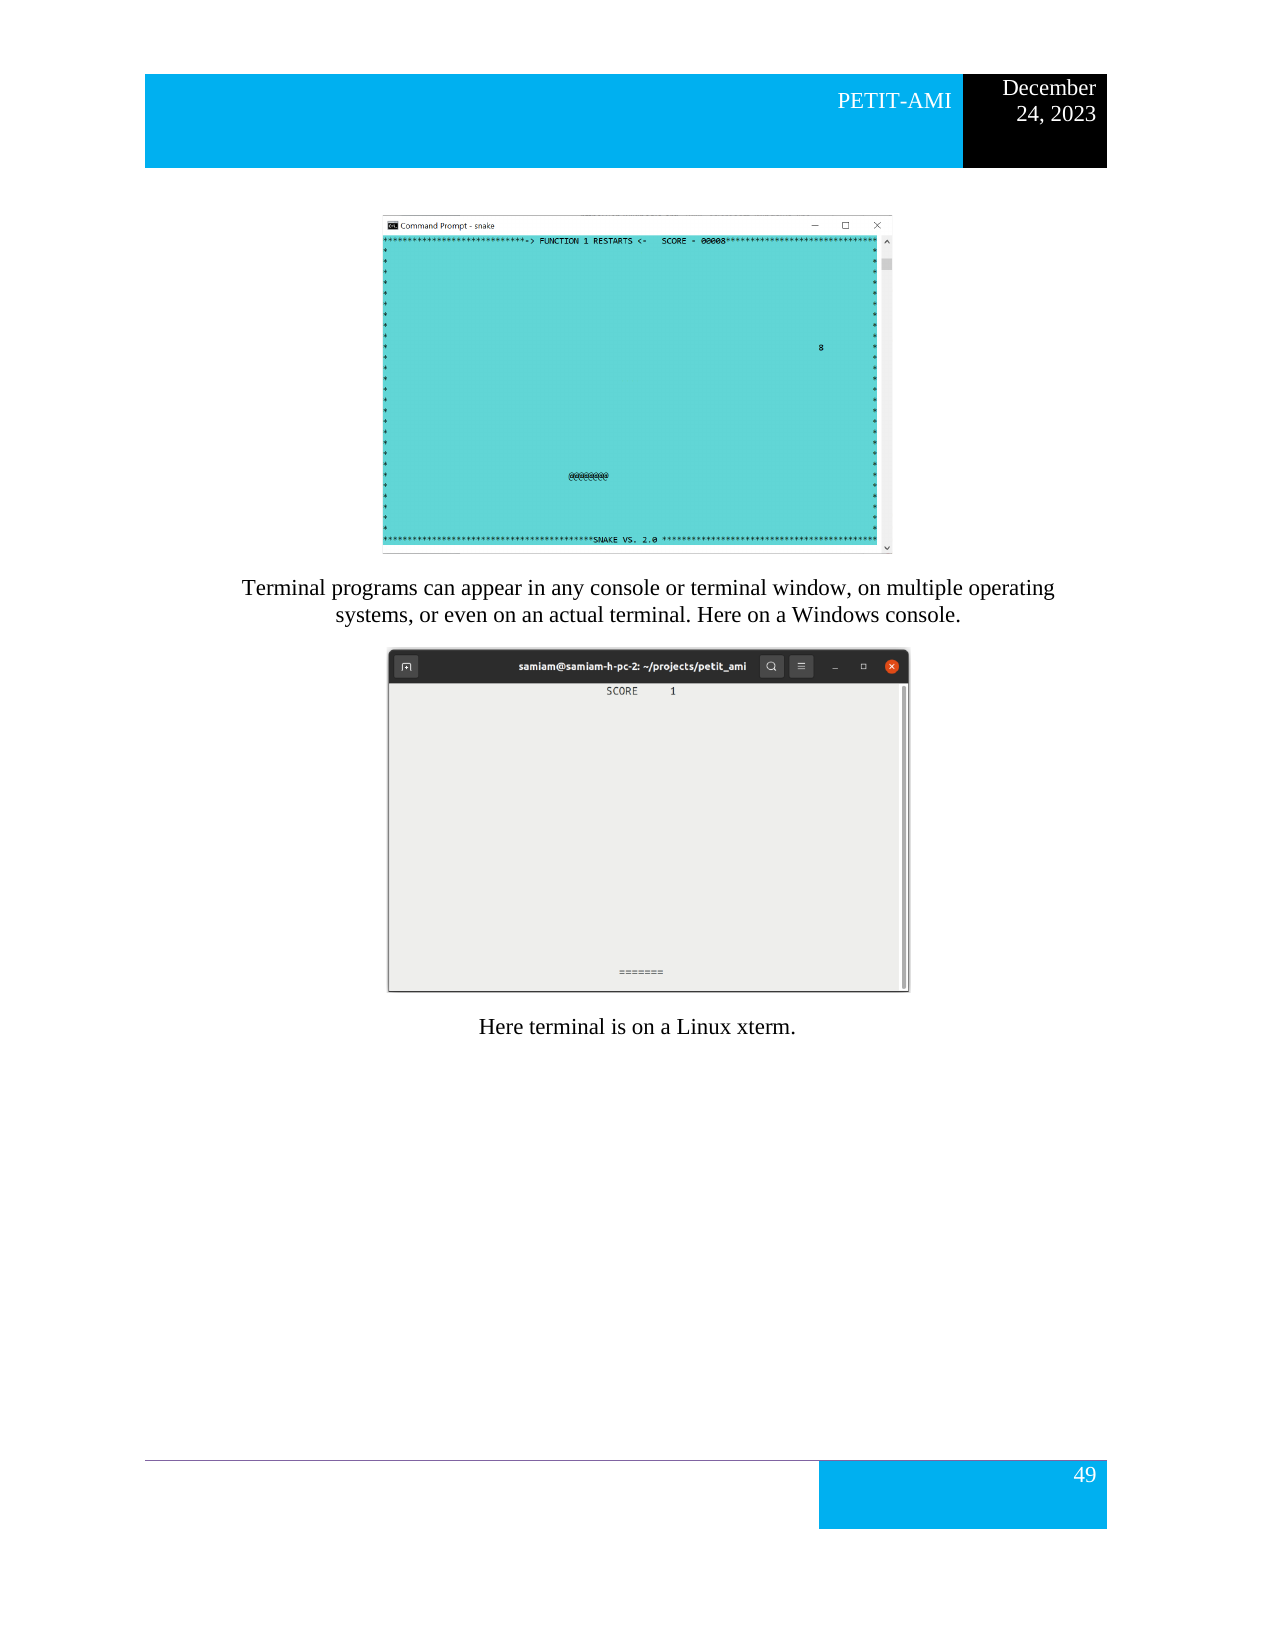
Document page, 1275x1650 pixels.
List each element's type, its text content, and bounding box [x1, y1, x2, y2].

picture [382, 215, 893, 554]
picture [386, 647, 911, 993]
text Here terminal is on a Linux xterm. [156, 1013, 1118, 1039]
text Terminal programs can appear in any console or terminal window, on multiple operating systems, or even on an actual terminal. Here on a Windows console. [241, 574, 1056, 627]
